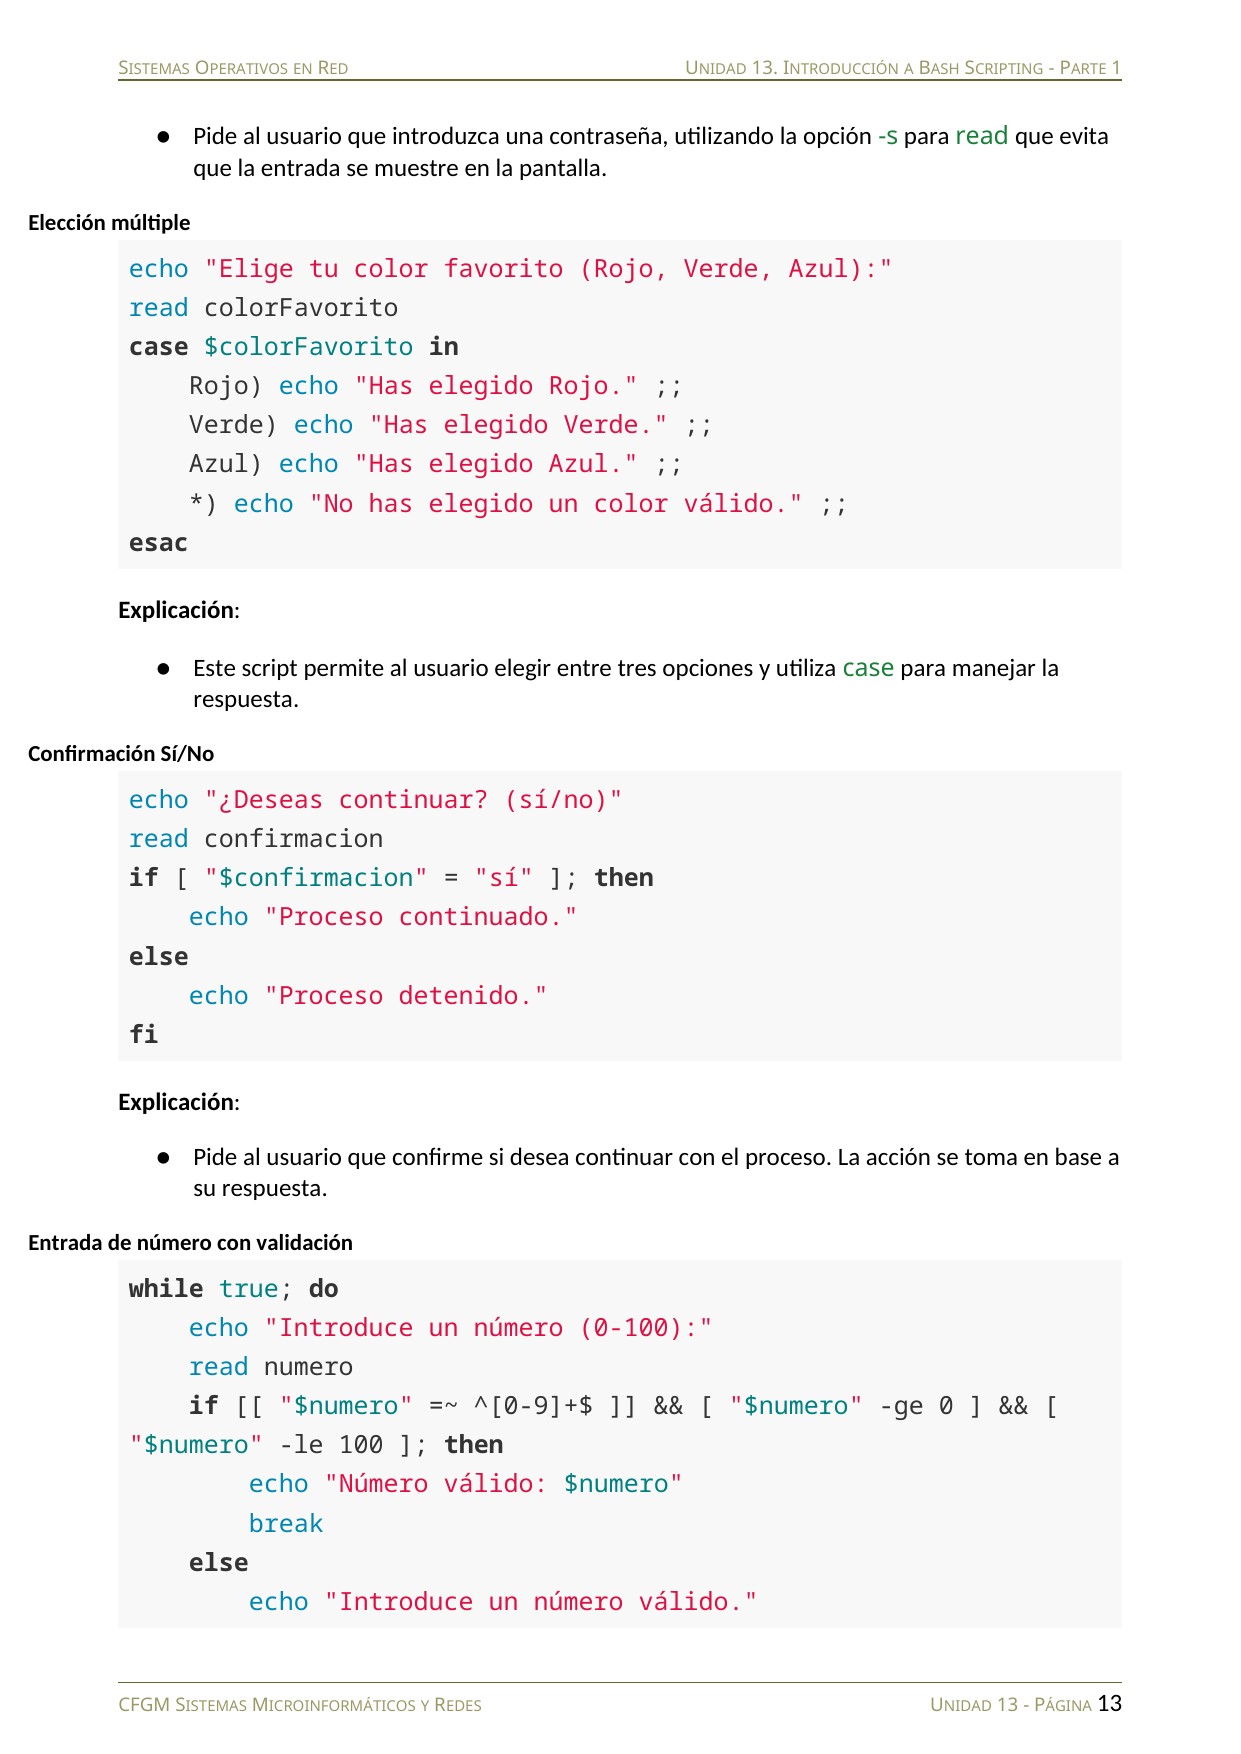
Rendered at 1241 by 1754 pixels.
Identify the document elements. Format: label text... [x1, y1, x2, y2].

list Pide al usuario que introduzca una contraseña, utilizando la opción -s para read que evita que la entrada se muestre en la pantalla. [156, 118, 1122, 183]
subtitle Confirmación Sí/No [28, 739, 1122, 767]
subtitle Elección múltiple [28, 208, 1122, 236]
subtitle Entrada de número con validación [28, 1228, 1122, 1256]
table_header echo "¿Deseas continuar? (sí/no)" read confirmacion if [ "$confirmacion" = "sí" ]; then echo "Proceso continuado." else echo "Proceso detenido." fi [118, 771, 1122, 1061]
text Explicación: [118, 1086, 1122, 1117]
list Este script permite al usuario elegir entre tres opciones y utiliza case para manejar la respuesta. [156, 649, 1122, 714]
list Pide al usuario que confirme si desea continuar con el proceso. La acción se toma en base a su respuesta. [156, 1142, 1122, 1203]
text Explicación: [118, 594, 1122, 624]
table_header while true; do echo "Introduce un número (0-100):" read numero if [[ "$numero" =~ ^[0-9]+$ ]] && [ "$numero" -ge 0 ] && [ "$numero" -le 100 ]; then echo "Número válido: $numero" break else echo "Introduce un número válido." [118, 1260, 1122, 1628]
table_header echo "Elige tu color favorito (Rojo, Verde, Azul):" read colorFavorito case $colorFavorito in Rojo) echo "Has elegido Rojo." ;; Verde) echo "Has elegido Verde." ;; Azul) echo "Has elegido Azul." ;; *) echo "No has elegido un color válido." ;; esac [118, 240, 1122, 569]
